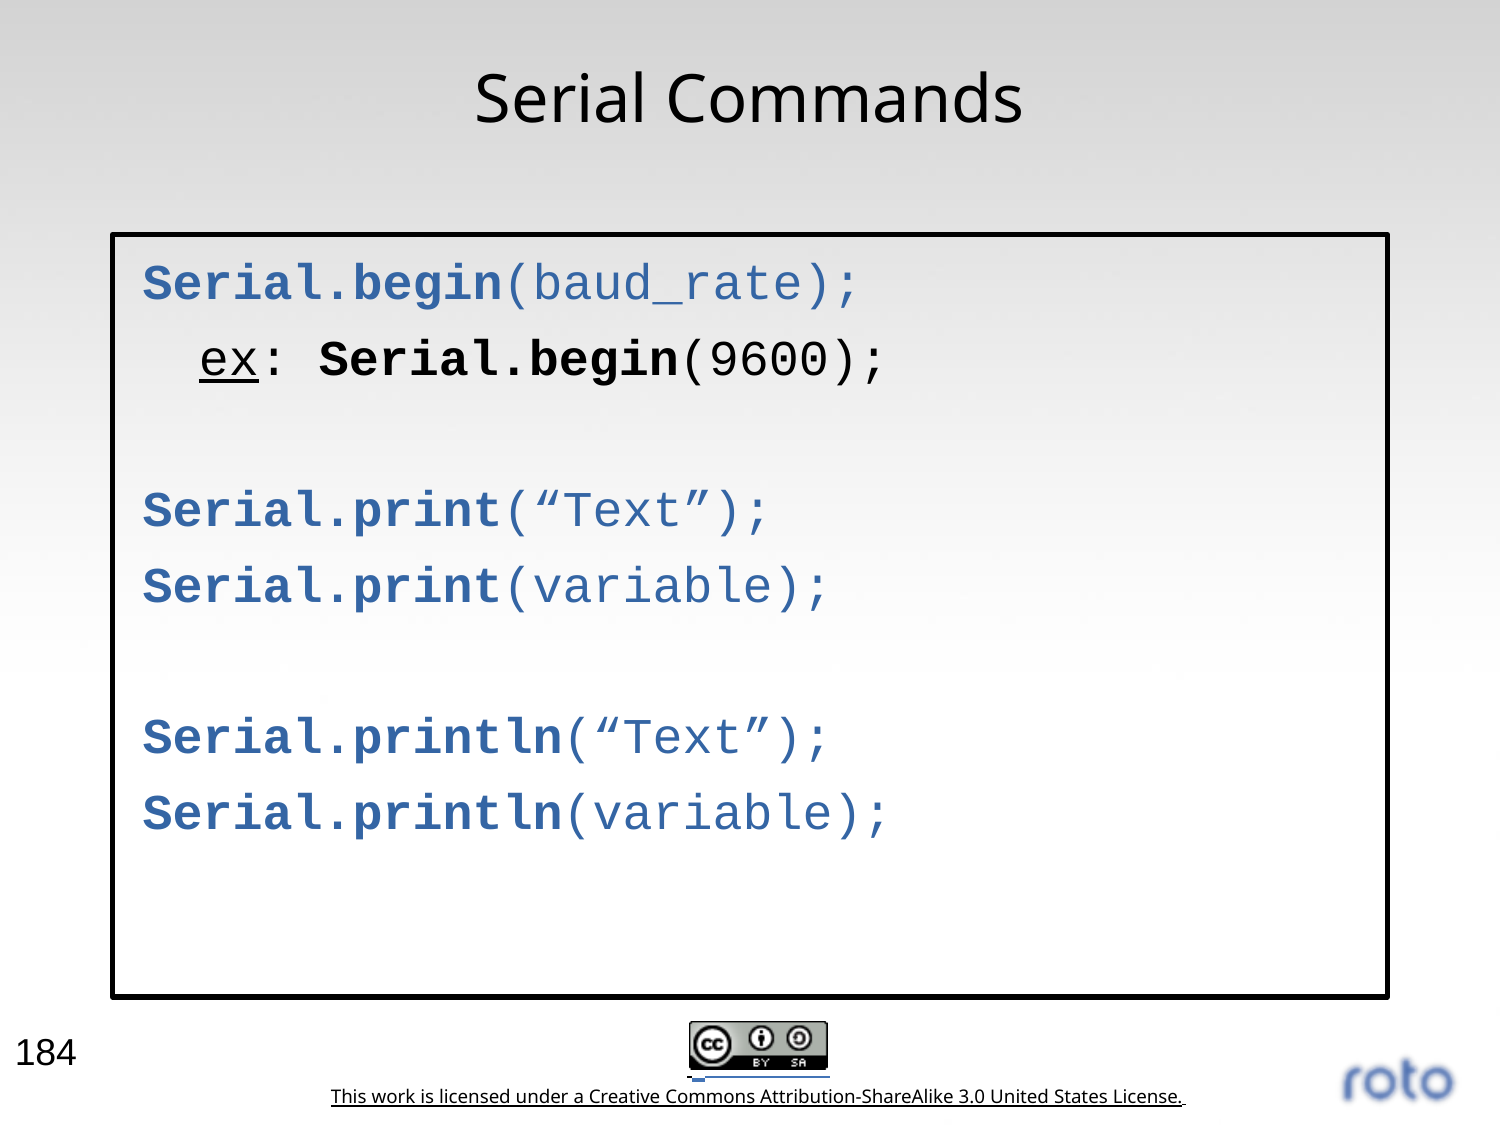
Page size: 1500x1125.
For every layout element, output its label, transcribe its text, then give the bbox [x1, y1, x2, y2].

picture [0, 0, 1500, 1125]
title Serial Commands [112, 2, 1388, 190]
list Serial.begin(baud_rate); ex: Serial.begin(9600); Serial.print(“Text”); Serial.print(variable); Serial.println(“Text”); Serial.println(variable); [112, 234, 1388, 998]
